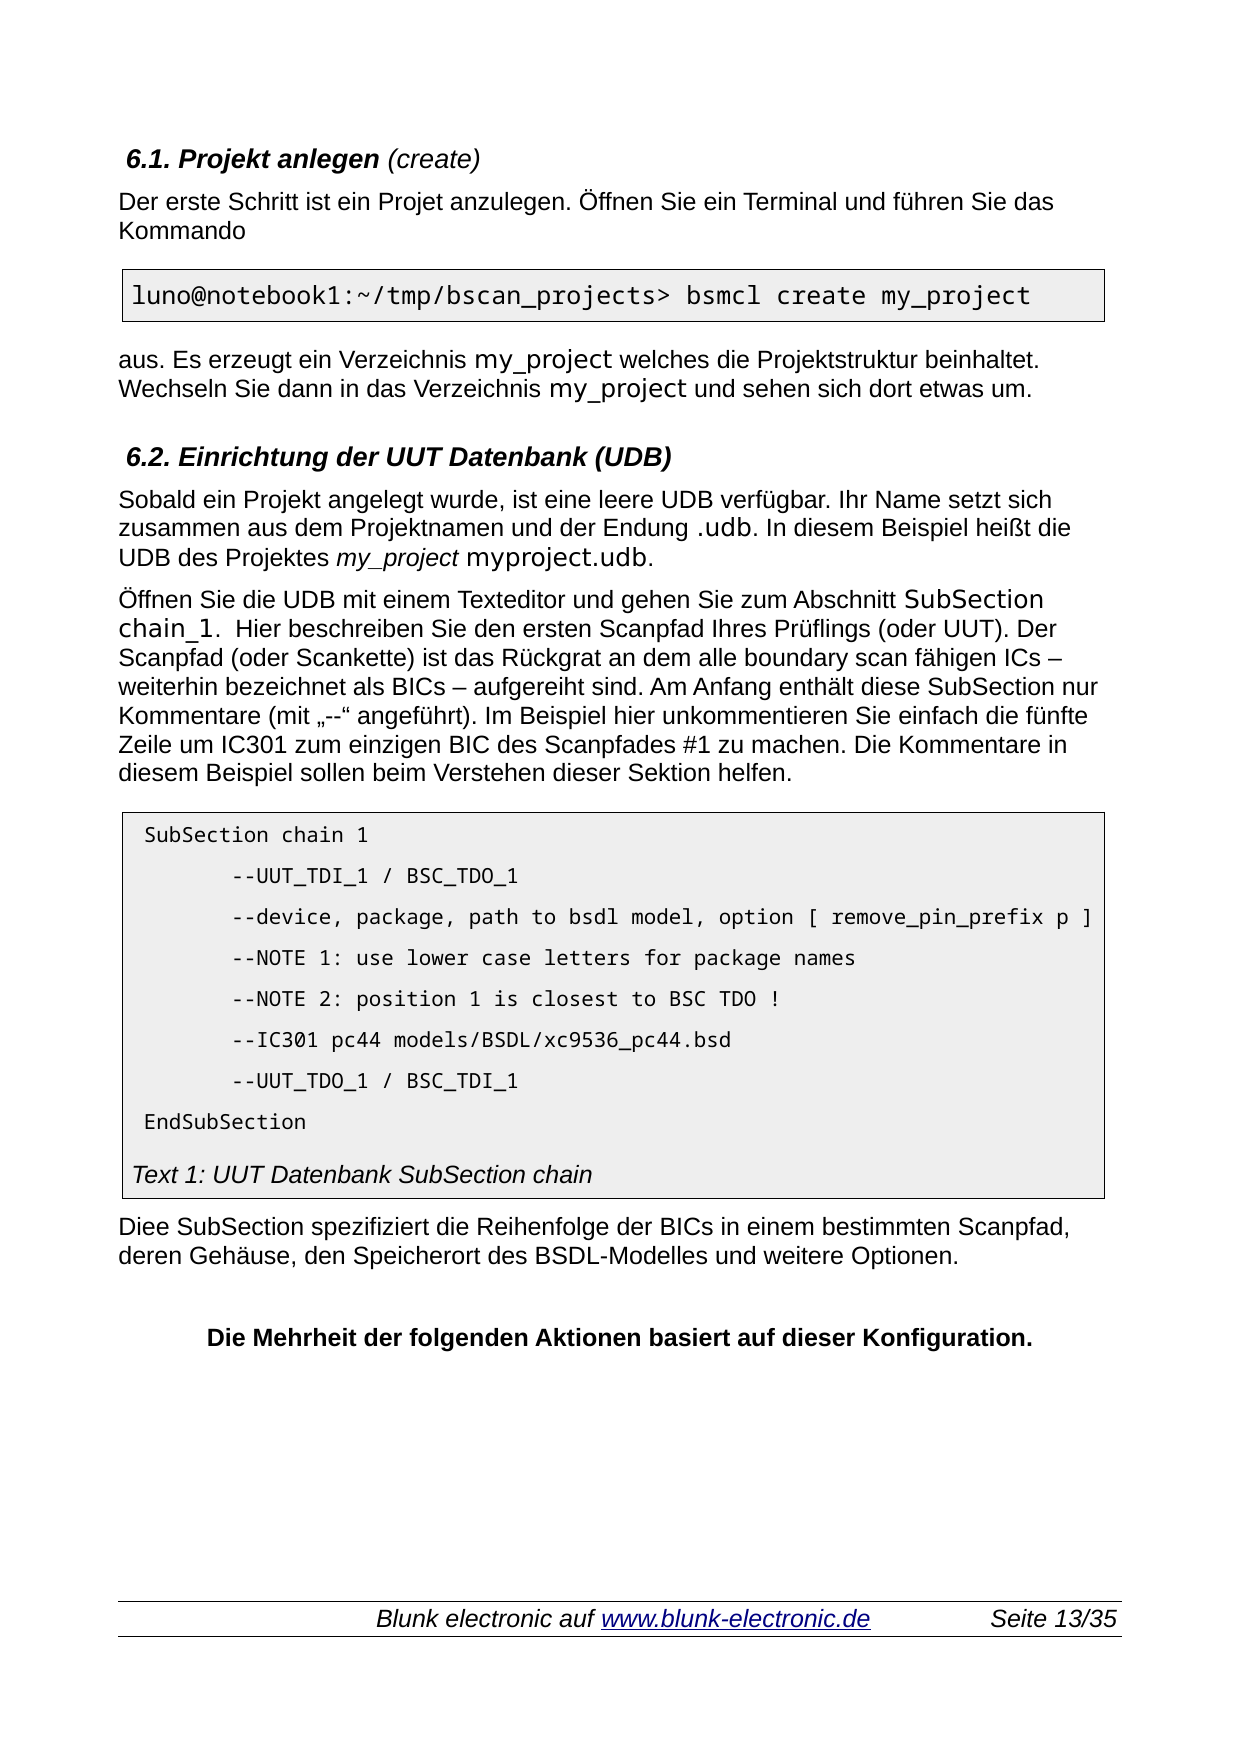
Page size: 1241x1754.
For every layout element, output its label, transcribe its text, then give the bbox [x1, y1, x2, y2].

text Öffnen Sie die UDB mit einem Texteditor und gehen Sie zum Abschnitt SubSection chain_1. Hier beschreiben Sie den ersten Scanpfad Ihres Prüflings (oder UUT). Der Scanpfad (oder Scankette) ist das Rückgrat an dem alle boundary scan fähigen ICs – weiterhin bezeichnet als BICs – aufgereiht sind. Am Anfang enthält diese SubSection nur Kommentare (mit „--“ angeführt). Im Beispiel hier unkommentieren Sie einfach die fünfte Zeile um IC301 zum einzigen BIC des Scanpfades #1 zu machen. Die Kommentare in diesem Beispiel sollen beim Verstehen dieser Sektion helfen. [118, 585, 1122, 787]
text luno@notebook1:~/tmp/bscan_projects> bsmcl create my_project [131, 278, 1096, 312]
text --device, package, path to bsdl model, option [ remove_pin_prefix p ] [131, 902, 1096, 931]
text Sobald ein Projekt angelegt wurde, ist eine leere UDB verfügbar. Ihr Name setzt sich zusammen aus dem Projektnamen und der Endung .udb. In diesem Beispiel heißt die UDB des Projektes my_project myproject.udb. [118, 485, 1122, 572]
text Diee SubSection spezifiziert die Reihenfolge der BICs in einem bestimmten Scanpfad, deren Gehäuse, den Speicherort des BSDL-Modelles und weitere Optionen. [118, 1212, 1122, 1270]
text --IC301 pc44 models/BSDL/xc9536_pc44.bsd [131, 1025, 1096, 1054]
text Die Mehrheit der folgenden Aktionen basiert auf dieser Konfiguration. [118, 1323, 1122, 1352]
text --NOTE 2: position 1 is closest to BSC TDO ! [131, 984, 1096, 1013]
text --NOTE 1: use lower case letters for package names [131, 943, 1096, 972]
text SubSection chain 1 [131, 821, 1096, 849]
text EndSubSection [131, 1107, 1096, 1136]
text Text 1: UUT Datenbank SubSection chain [131, 1161, 1096, 1189]
subtitle Einrichtung der UUT Datenbank (UDB) [118, 441, 1122, 472]
subtitle Projekt anlegen (create) [118, 143, 1122, 174]
text Der erste Schritt ist ein Projet anzulegen. Öffnen Sie ein Terminal und führen Sie das Kommando [118, 187, 1122, 244]
text --UUT_TDI_1 / BSC_TDO_1 [131, 861, 1096, 890]
text --UUT_TDO_1 / BSC_TDI_1 [131, 1066, 1096, 1094]
text aus. Es erzeugt ein Verzeichnis my_project welches die Projektstruktur beinhaltet. Wechseln Sie dann in das Verzeichnis my_project und sehen sich dort etwas um. [118, 345, 1122, 403]
